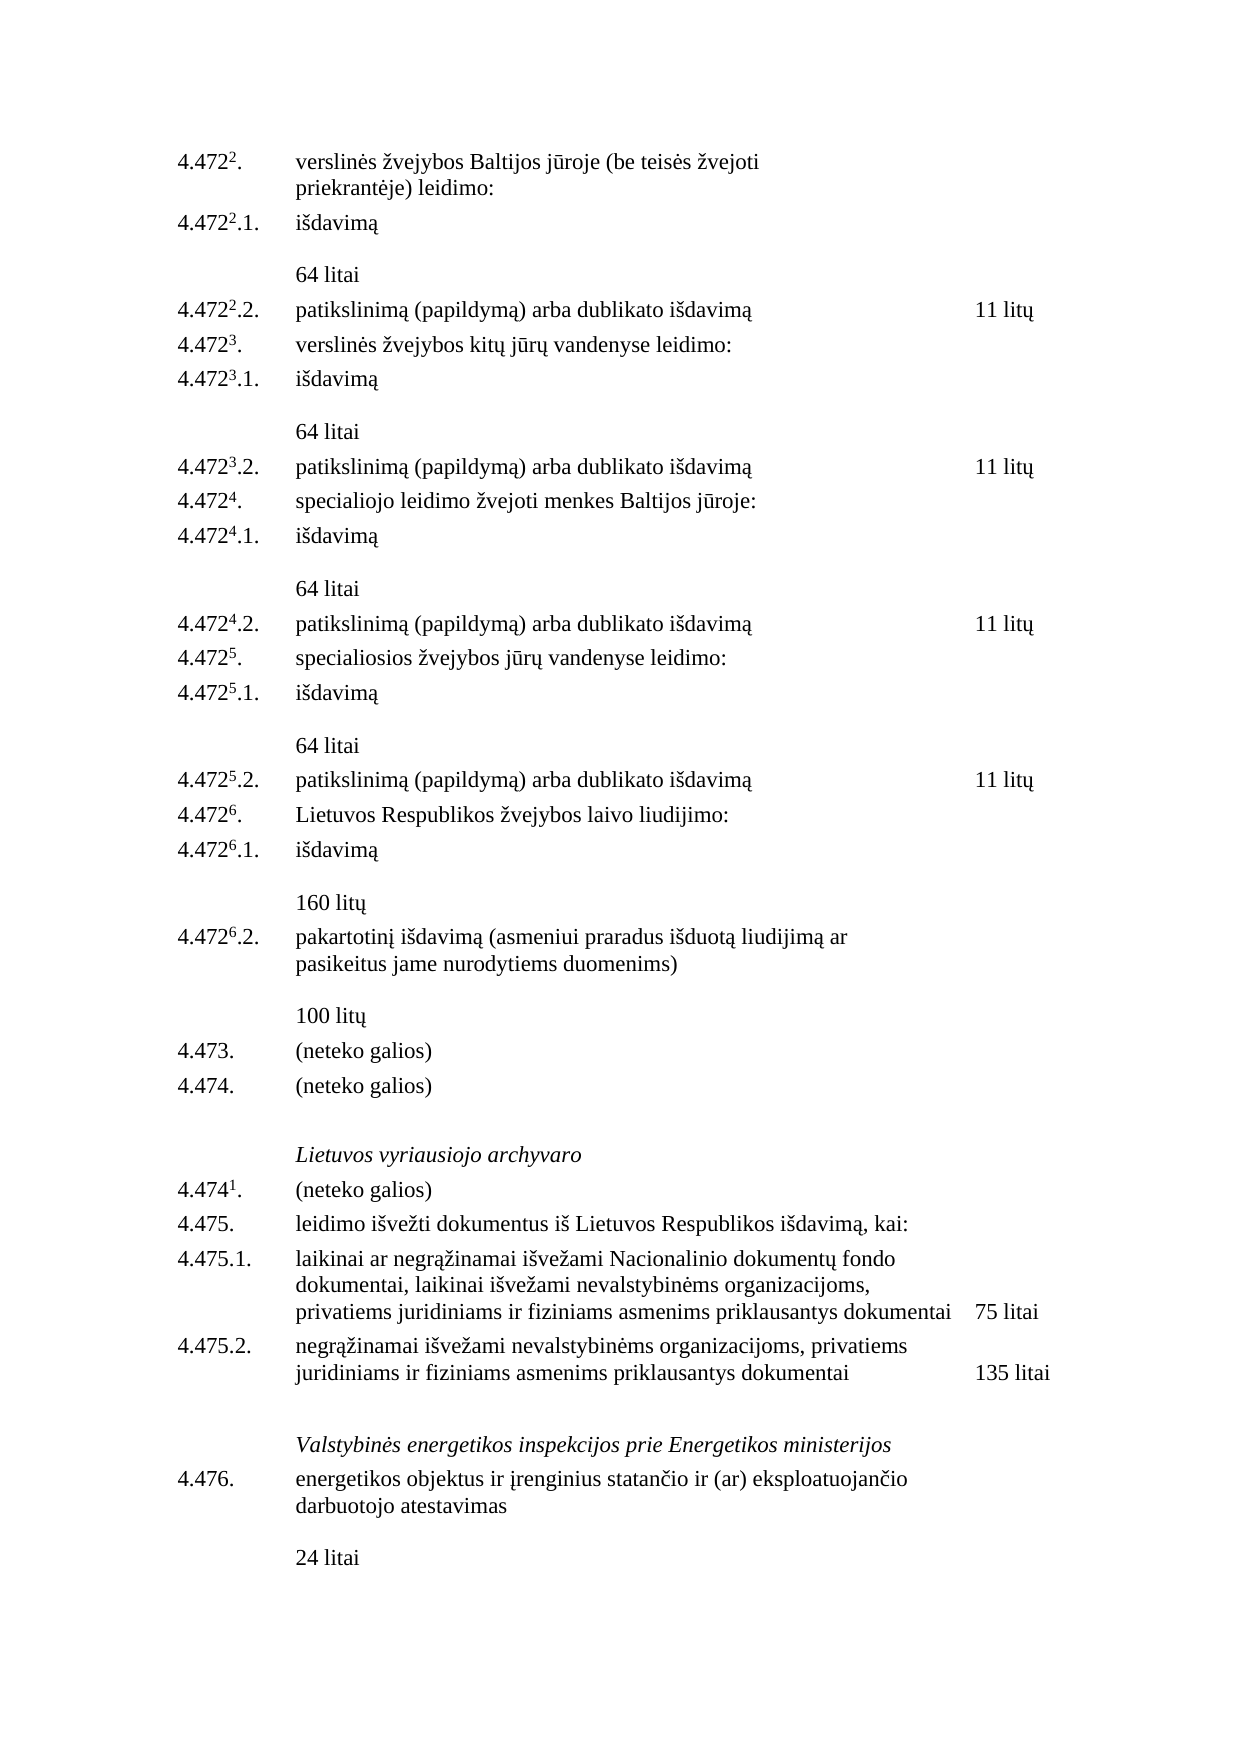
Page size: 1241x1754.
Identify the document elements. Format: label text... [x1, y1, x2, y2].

text 4.4724. specialiojo leidimo žvejoti menkes Baltijos jūroje: [177, 488, 856, 514]
text 4.4741. (neteko galios) [177, 1176, 1122, 1202]
text Lietuvos vyriausiojo archyvaro [177, 1141, 1122, 1167]
text 4.4723.2. patikslinimą (papildymą) arba dublikato išdavimą 11 litų [177, 453, 1122, 479]
text 4.4723. verslinės žvejybos kitų jūrų vandenyse leidimo: [177, 331, 856, 357]
text 4.476. energetikos objektus ir įrenginius statančio ir (ar) eksploatuojančio darbuotojo atestavimas 24 litai [177, 1465, 974, 1571]
text 4.4726.1. išdavimą 160 litų [177, 836, 930, 915]
text 4.475.2. negrąžinamai išvežami nevalstybinėms organizacijoms, privatiems juridiniams ir fiziniams asmenims priklausantys dokumentai 135 litai [177, 1332, 1122, 1385]
text 4.4725.1. išdavimą 64 litai [177, 679, 856, 758]
text 4.474. (neteko galios) [177, 1072, 1122, 1098]
text 4.4724.2. patikslinimą (papildymą) arba dublikato išdavimą 11 litų [177, 610, 1122, 636]
text 4.4722.1. išdavimą 64 litai [177, 209, 856, 288]
text 4.4722.2. patikslinimą (papildymą) arba dublikato išdavimą 11 litų [177, 296, 1122, 322]
text 4.4725.2. patikslinimą (papildymą) arba dublikato išdavimą 11 litų [177, 766, 1122, 793]
text 4.4723.1. išdavimą 64 litai [177, 366, 856, 444]
text 4.473. (neteko galios) [177, 1037, 1122, 1063]
text 4.4722. verslinės žvejybos Baltijos jūroje (be teisės žvejoti priekrantėje) leidimo: [177, 148, 856, 200]
text 4.4726. Lietuvos Respublikos žvejybos laivo liudijimo: [177, 801, 930, 827]
text 4.4726.2. pakartotinį išdavimą (asmeniui praradus išduotą liudijimą ar pasikeitus jame nurodytiems duomenims) 100 litų [177, 923, 930, 1029]
text 4.4724.1. išdavimą 64 litai [177, 522, 856, 601]
text 4.475. leidimo išvežti dokumentus iš Lietuvos Respublikos išdavimą, kai: [177, 1210, 1122, 1237]
text Valstybinės energetikos inspekcijos prie Energetikos ministerijos [177, 1431, 1122, 1457]
text 4.4725. specialiosios žvejybos jūrų vandenyse leidimo: [177, 644, 856, 671]
text 4.475.1. laikinai ar negrąžinamai išvežami Nacionalinio dokumentų fondo dokumentai, laikinai išvežami nevalstybinėms organizacijoms, privatiems juridiniams ir fiziniams asmenims priklausantys dokumentai 75 litai [177, 1245, 1122, 1324]
